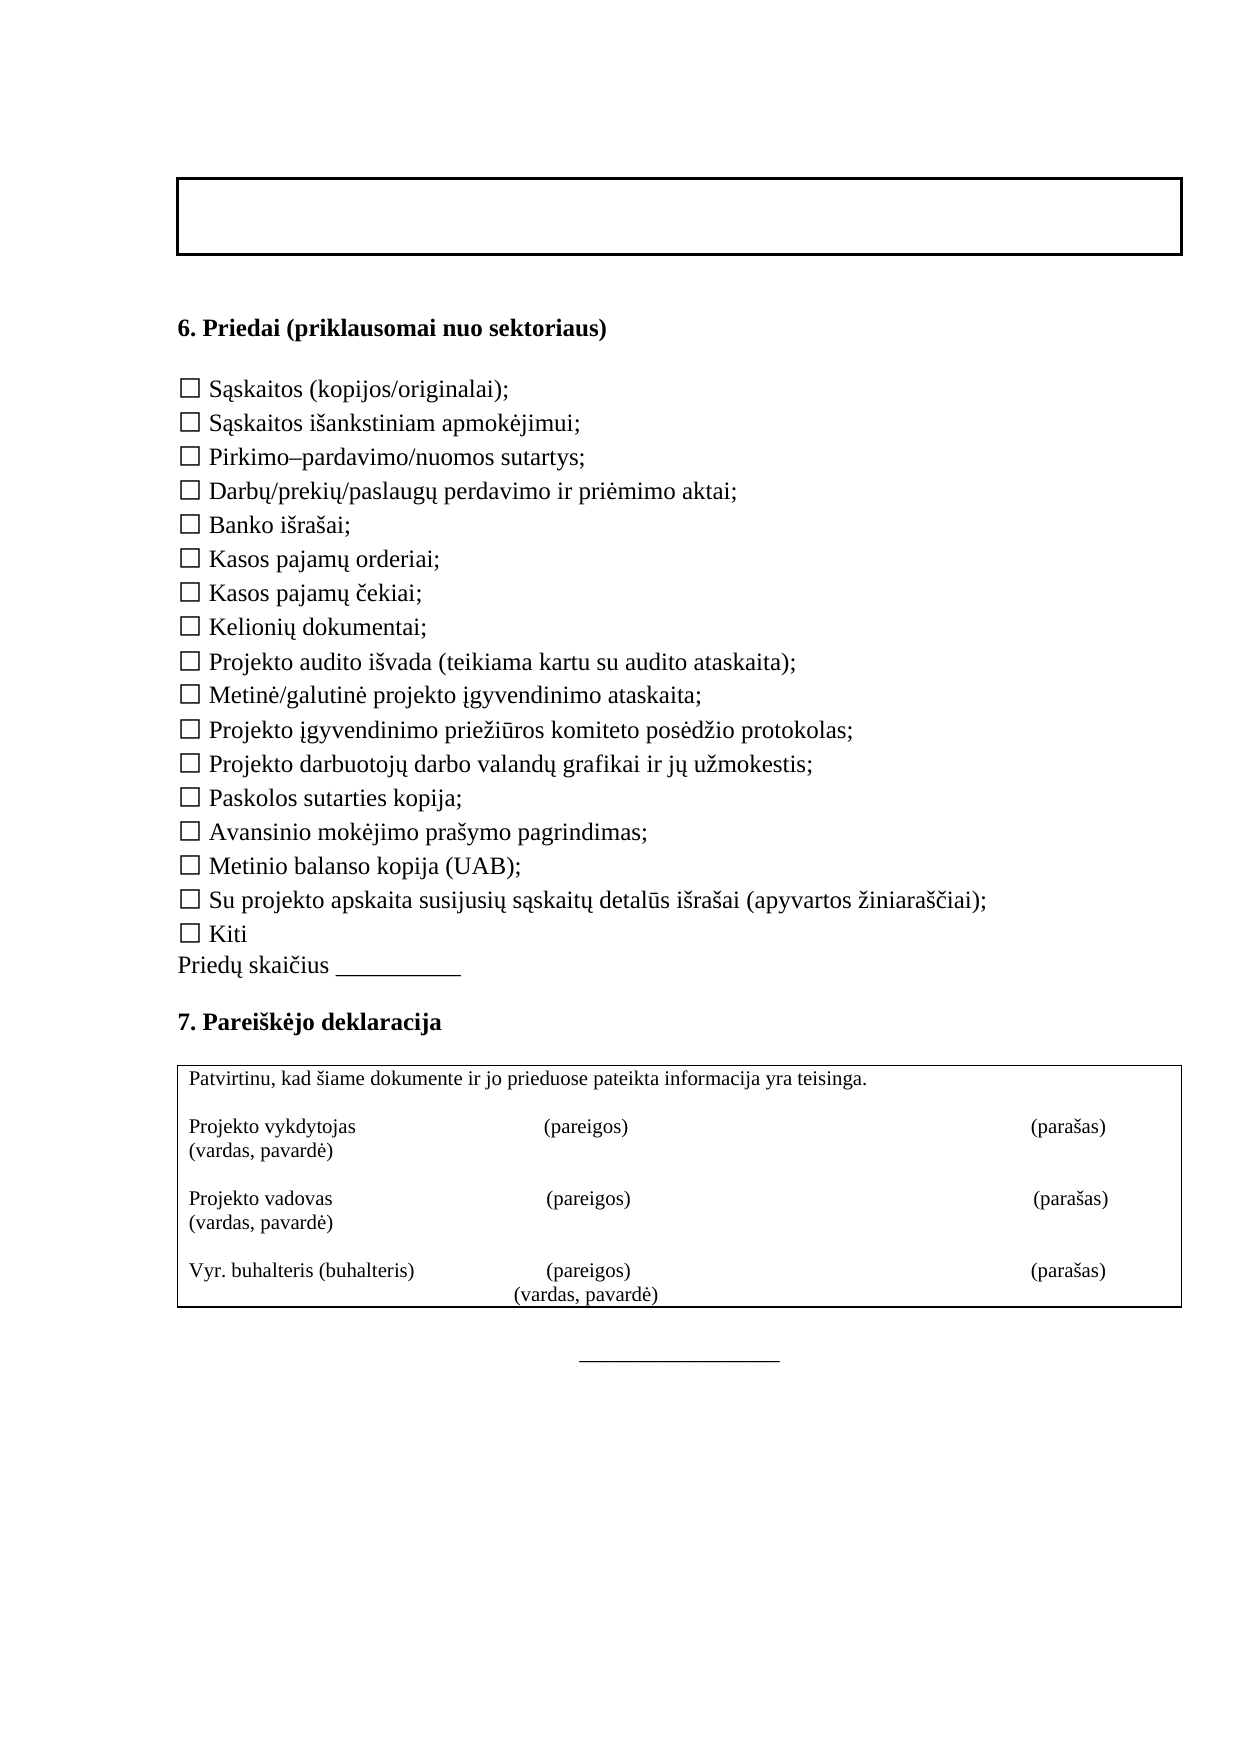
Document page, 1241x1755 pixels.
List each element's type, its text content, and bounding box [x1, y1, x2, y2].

text 7. Pareiškėjo deklaracija [177, 1007, 1181, 1036]
text ⬜ Paskolos sutarties kopija; [177, 779, 1181, 813]
text ⬜ Sąskaitos išankstiniam apmokėjimui; [177, 405, 1181, 439]
text ⬜ Projekto audito išvada (teikiama kartu su audito ataskaita); [177, 643, 1181, 677]
text ⬜ Kiti [177, 916, 1181, 950]
text Priedų skaičius __________ [177, 950, 1181, 978]
text ⬜ Projekto įgyvendinimo priežiūros komiteto posėdžio protokolas; [177, 711, 1181, 745]
text 6. Priedai (priklausomai nuo sektoriaus) [177, 313, 1181, 342]
text ⬜ Sąskaitos (kopijos/originalai); [177, 371, 1181, 405]
table_header [179, 180, 1180, 252]
text ⬜ Kasos pajamų čekiai; [177, 575, 1181, 609]
text ⬜ Banko išrašai; [177, 507, 1181, 541]
text ________________ [177, 1336, 1181, 1365]
text ⬜ Kelionių dokumentai; [177, 609, 1181, 643]
table_header Patvirtinu, kad šiame dokumente ir jo prieduose pateikta informacija yra teisinga. Projekto vykdytojas (pareigos) (parašas) (vardas, pavardė) Projekto vadovas (pareigos) (parašas) (vardas, pavardė) Vyr. buhalteris (buhalteris) (pareigos) (parašas) (vardas, pavardė) [178, 1066, 1181, 1306]
text ⬜ Kasos pajamų orderiai; [177, 541, 1181, 575]
text ⬜ Metinio balanso kopija (UAB); [177, 847, 1181, 882]
text ⬜ Darbų/prekių/paslaugų perdavimo ir priėmimo aktai; [177, 473, 1181, 507]
text ⬜ Su projekto apskaita susijusių sąskaitų detalūs išrašai (apyvartos žiniaraščiai); [177, 882, 1181, 916]
text ⬜ Pirkimo–pardavimo/nuomos sutartys; [177, 439, 1181, 473]
text ⬜ Metinė/galutinė projekto įgyvendinimo ataskaita; [177, 677, 1181, 711]
text ⬜ Avansinio mokėjimo prašymo pagrindimas; [177, 813, 1181, 847]
text ⬜ Projekto darbuotojų darbo valandų grafikai ir jų užmokestis; [177, 745, 1181, 779]
